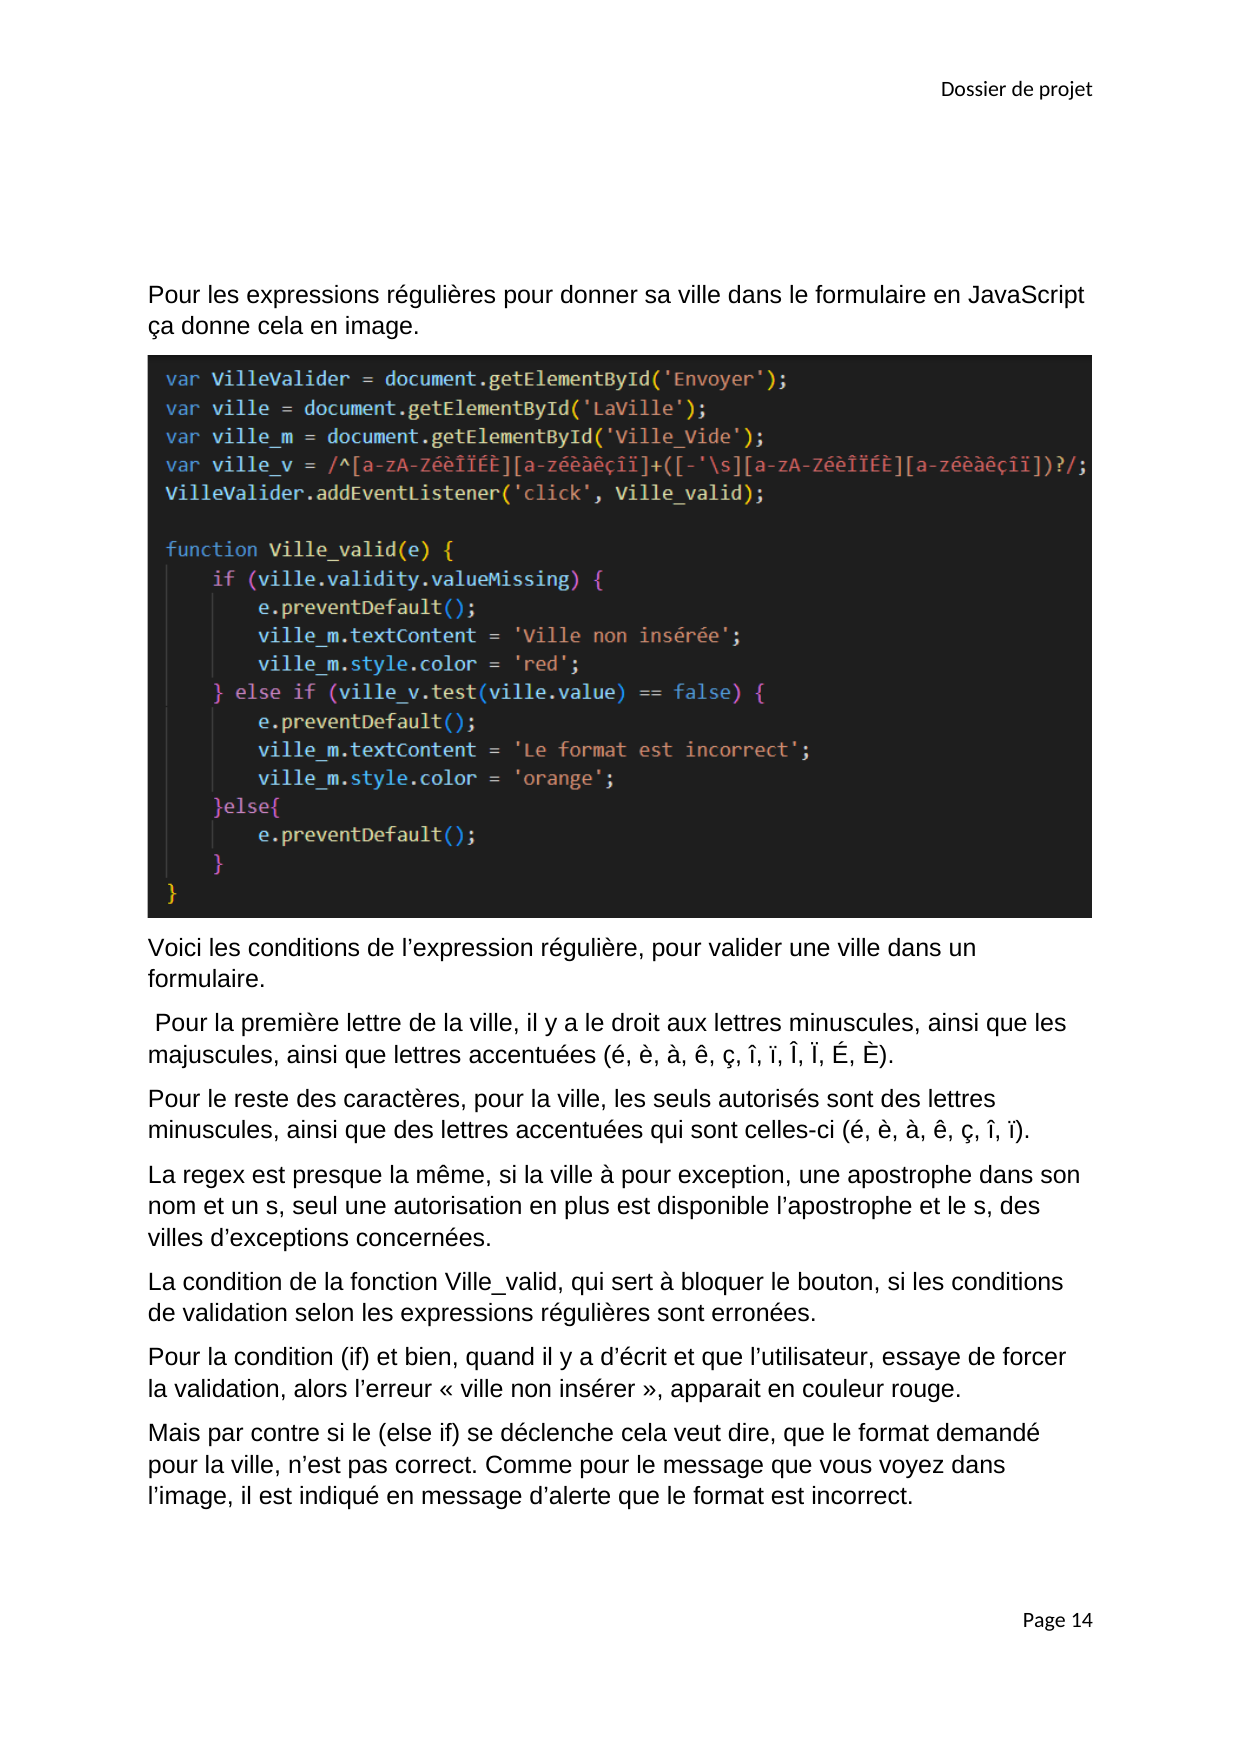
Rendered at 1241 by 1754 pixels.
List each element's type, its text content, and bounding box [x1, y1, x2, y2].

text Pour la condition (if) et bien, quand il y a d’écrit et que l’utilisateur, essaye de forcer la validation, alors l’erreur « ville non insérer », apparait en couleur rouge. [148, 1342, 1093, 1403]
text Pour la première lettre de la ville, il y a le droit aux lettres minuscules, ainsi que les majuscules, ainsi que lettres accentuées (é, è, à, ê, ç, î, ï, Î, Ï, É, È). [148, 1008, 1093, 1069]
text La regex est presque la même, si la ville à pour exception, une apostrophe dans son nom et un s, seul une autorisation en plus est disponible l’apostrophe et le s, des villes d’exceptions concernées. [148, 1159, 1093, 1251]
text Pour les expressions régulières pour donner sa ville dans le formulaire en JavaScript ça donne cela en image. [148, 280, 1093, 340]
text Pour le reste des caractères, pour la ville, les seuls autorisés sont des lettres minuscules, ainsi que des lettres accentuées qui sont celles-ci (é, è, à, ê, ç, î, ï). [148, 1084, 1093, 1144]
text La condition de la fonction Ville_valid, qui sert à bloquer le bouton, si les conditions de validation selon les expressions régulières sont erronées. [148, 1267, 1093, 1327]
text Voici les conditions de l’expression régulière, pour valider une ville dans un formulaire. [148, 933, 1093, 993]
text Mais par contre si le (else if) se déclenche cela veut dire, que le format demandé pour la ville, n’est pas correct. Comme pour le message que vous voyez dans l’image, il est indiqué en message d’alerte que le format est incorrect. [148, 1418, 1093, 1510]
